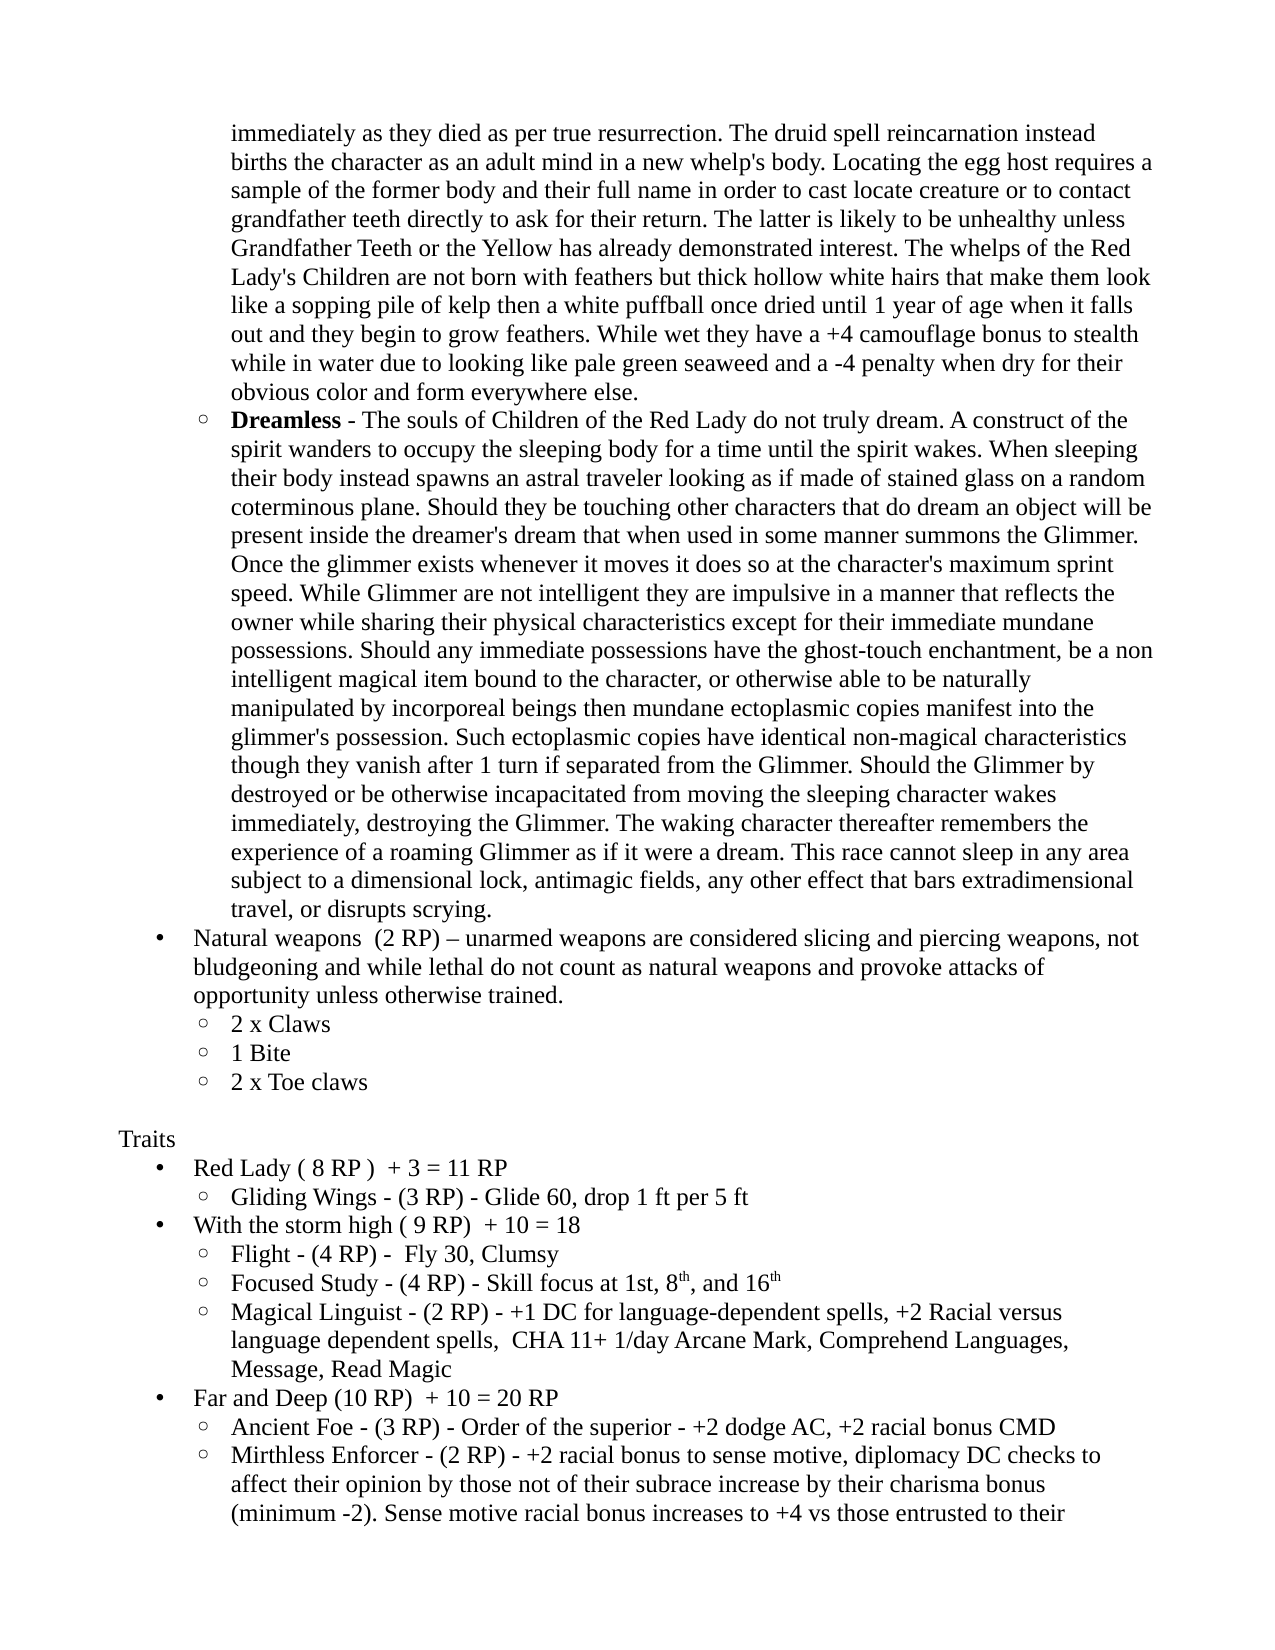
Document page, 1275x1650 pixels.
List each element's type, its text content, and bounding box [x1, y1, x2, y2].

list Ancient Foe - (3 RP) - Order of the superior - +2 dodge AC, +2 racial bonus CMD [193, 1412, 1157, 1441]
list Magical Linguist - (2 RP) - +1 DC for language-dependent spells, +2 Racial versus language dependent spells, CHA 11+ 1/day Arcane Mark, Comprehend Languages, Message, Read Magic [193, 1297, 1157, 1383]
list Far and Deep (10 RP) + 10 = 20 RP [156, 1383, 1157, 1412]
list 1 Bite [193, 1038, 1157, 1067]
list 2 x Claws [193, 1009, 1157, 1038]
list With the storm high ( 9 RP) + 10 = 18 [156, 1211, 1157, 1239]
list 2 x Toe claws [193, 1067, 1157, 1096]
list Gliding Wings - (3 RP) - Glide 60, drop 1 ft per 5 ft [193, 1182, 1157, 1211]
list Dreamless - The souls of Children of the Red Lady do not truly dream. A construct of the spirit wanders to occupy the sleeping body for a time until the spirit wakes. When sleeping their body instead spawns an astral traveler looking as if made of stained glass on a random coterminous plane. Should they be touching other characters that do dream an object will be present inside the dreamer's dream that when used in some manner summons the Glimmer. Once the glimmer exists whenever it moves it does so at the character's maximum sprint speed. While Glimmer are not intelligent they are impulsive in a manner that reflects the owner while sharing their physical characteristics except for their immediate mundane possessions. Should any immediate possessions have the ghost-touch enchantment, be a non intelligent magical item bound to the character, or otherwise able to be naturally manipulated by incorporeal beings then mundane ectoplasmic copies manifest into the glimmer's possession. Such ectoplasmic copies have identical non-magical characteristics though they vanish after 1 turn if separated from the Glimmer. Should the Glimmer by destroyed or be otherwise incapacitated from moving the sleeping character wakes immediately, destroying the Glimmer. The waking character thereafter remembers the experience of a roaming Glimmer as if it were a dream. This race cannot sleep in any area subject to a dimensional lock, antimagic fields, any other effect that bars extradimensional travel, or disrupts scrying. [193, 406, 1157, 923]
list Mirthless Enforcer - (2 RP) - +2 racial bonus to sense motive, diplomacy DC checks to affect their opinion by those not of their subrace increase by their charisma bonus (minimum -2). Sense motive racial bonus increases to +4 vs those entrusted to their [193, 1441, 1157, 1527]
list Red Lady ( 8 RP ) + 3 = 11 RP [156, 1153, 1157, 1182]
list Flight - (4 RP) - Fly 30, Clumsy [193, 1239, 1157, 1268]
text Traits [118, 1124, 1157, 1153]
list Focused Study - (4 RP) - Skill focus at 1st, 8th, and 16th [193, 1268, 1157, 1297]
list Natural weapons (2 RP) – unarmed weapons are considered slicing and piercing weapons, not bludgeoning and while lethal do not count as natural weapons and provoke attacks of opportunity unless otherwise trained. [156, 923, 1157, 1009]
list immediately as they died as per true resurrection. The druid spell reincarnation instead births the character as an adult mind in a new whelp's body. Locating the egg host requires a sample of the former body and their full name in order to cast locate creature or to contact grandfather teeth directly to ask for their return. The latter is likely to be unhealthy unless Grandfather Teeth or the Yellow has already demonstrated interest. The whelps of the Red Lady's Children are not born with feathers but thick hollow white hairs that make them look like a sopping pile of kelp then a white puffball once dried until 1 year of age when it falls out and they begin to grow feathers. While wet they have a +4 camouflage bonus to stealth while in water due to looking like pale green seaweed and a -4 penalty when dry for their obvious color and form everywhere else. [193, 118, 1157, 406]
